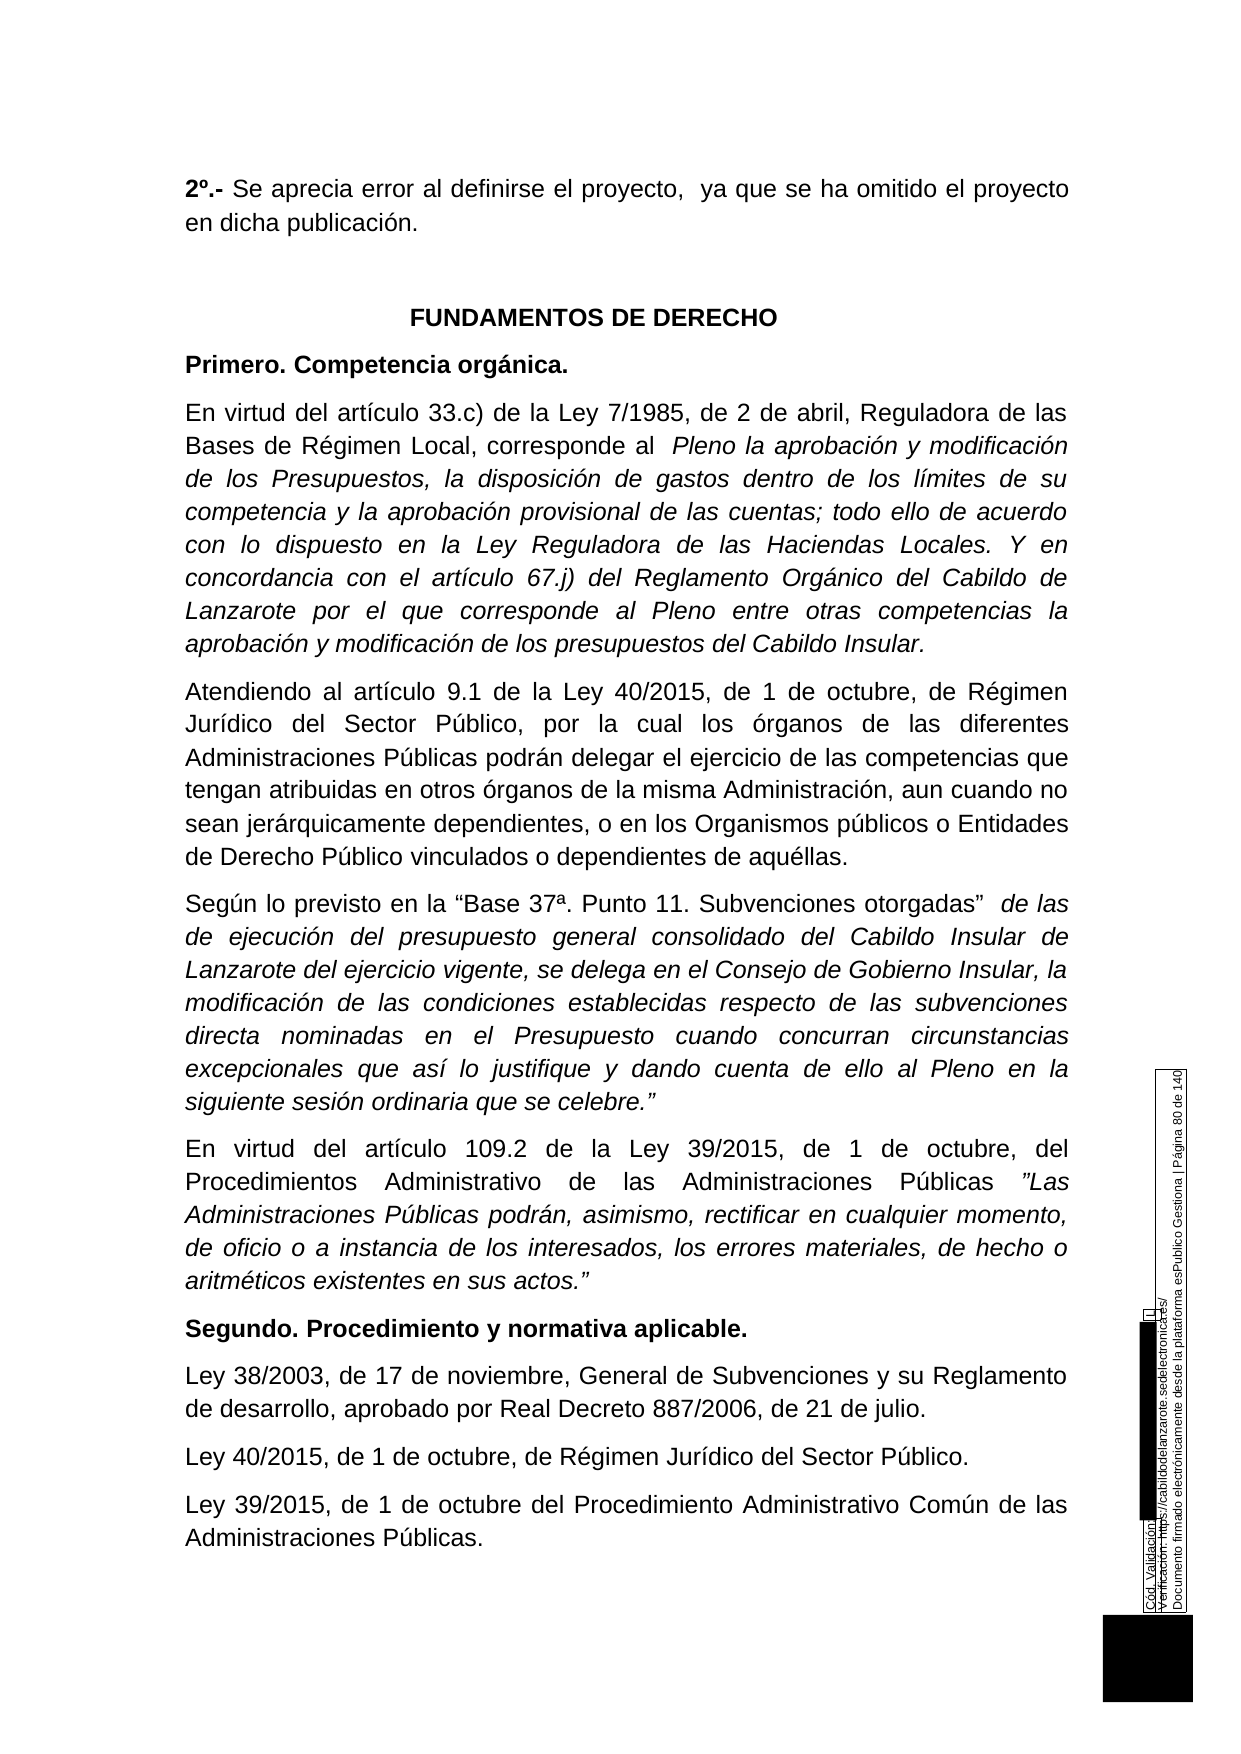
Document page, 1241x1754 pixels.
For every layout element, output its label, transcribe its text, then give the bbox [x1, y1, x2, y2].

text Según lo previsto en la “Base 37ª. Punto 11. Subvenciones otorgadas” de las de ejecución del presupuesto general consolidado del Cabildo Insular de Lanzarote del ejercicio vigente, se delega en el Consejo de Gobierno Insular, la modificación de las condiciones establecidas respecto de las subvenciones directa nominadas en el Presupuesto cuando concurran circunstancias excepcionales que así lo justifique y dando cuenta de ello al Pleno en la siguiente sesión ordinaria que se celebre.” [185, 889, 1069, 1116]
text En virtud del artículo 33.c) de la Ley 7/1985, de 2 de abril, Reguladora de las Bases de Régimen Local, corresponde al Pleno la aprobación y modificación de los Presupuestos, la disposición de gastos dentro de los límites de su competencia y la aprobación provisional de las cuentas; todo ello de acuerdo con lo dispuesto en la Ley Reguladora de las Haciendas Locales. Y en concordancia con el artículo 67.j) del Reglamento Orgánico del Cabildo de Lanzarote por el que corresponde al Pleno entre otras competencias la aprobación y modificación de los presupuestos del Cabildo Insular. [185, 398, 1069, 658]
text Verificación: https://cabildodelanzarote.sedelectronica.es/ [1156, 1071, 1169, 1612]
text Primero. Competencia orgánica. [185, 350, 1088, 379]
text 2º.- Se aprecia error al definirse el proyecto, ya que se ha omitido el proyecto en dicha publicación. [185, 174, 1070, 236]
text Cód. Validación: [1144, 1520, 1155, 1612]
text Ley 38/2003, de 17 de noviembre, General de Subvenciones y su Reglamento de desarrollo, aprobado por Real Decreto 887/2006, de 21 de julio. [185, 1361, 1069, 1423]
text Documento firmado electrónicamente desde la plataforma esPublico Gestiona | Página 80 de 140 [1171, 1071, 1184, 1612]
text Ley 39/2015, de 1 de octubre del Procedimiento Administrativo Común de las Administraciones Públicas. [185, 1489, 1069, 1551]
subtitle FUNDAMENTOS DE DERECHO [252, 303, 936, 332]
text En virtud del artículo 109.2 de la Ley 39/2015, de 1 de octubre, del Procedimientos Administrativo de las Administraciones Públicas ”Las Administraciones Públicas podrán, asimismo, rectificar en cualquier momento, de oficio o a instancia de los interesados, los errores materiales, de hecho o aritméticos existentes en sus actos.” [185, 1134, 1069, 1295]
text Atendiendo al artículo 9.1 de la Ley 40/2015, de 1 de octubre, de Régimen Jurídico del Sector Público, por la cual los órganos de las diferentes Administraciones Públicas podrán delegar el ejercicio de las competencias que tengan atribuidas en otros órganos de la misma Administración, aun cuando no sean jerárquicamente dependientes, o en los Organismos públicos o Entidades de Derecho Público vinculados o dependientes de aquéllas. [185, 676, 1070, 870]
subtitle Segundo. Procedimiento y normativa aplicable. [185, 1314, 1088, 1343]
text Ley 40/2015, de 1 de octubre, de Régimen Jurídico del Sector Público. [185, 1442, 1088, 1471]
text L [1144, 1311, 1155, 1320]
